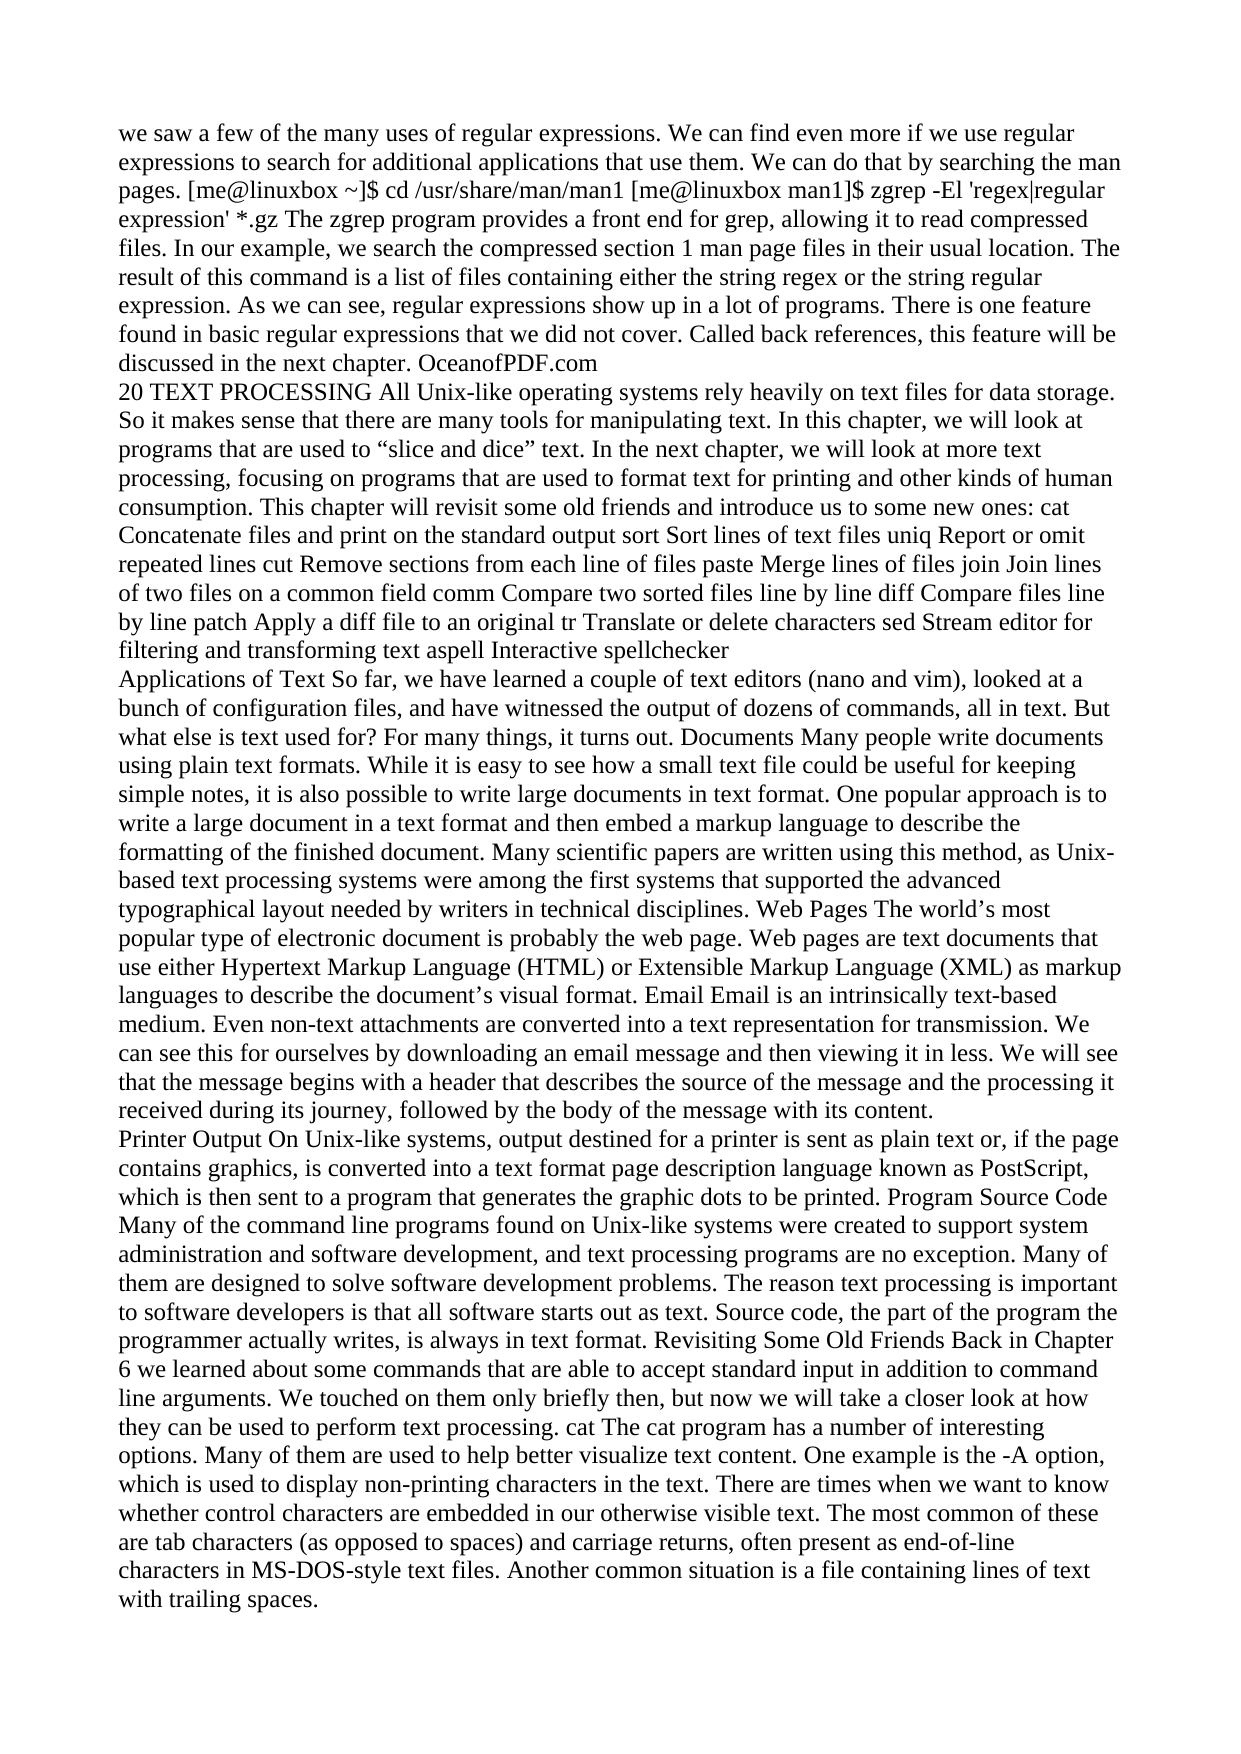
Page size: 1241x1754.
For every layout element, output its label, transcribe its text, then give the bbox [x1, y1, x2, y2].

text we saw a few of the many uses of regular expressions. We can find even more if we use regular expressions to search for additional applications that use them. We can do that by searching the man pages. [me@linuxbox ~]$ cd /usr/share/man/man1 [me@linuxbox man1]$ zgrep -El 'regex|regular expression' *.gz The zgrep program provides a front end for grep, allowing it to read compressed files. In our example, we search the compressed section 1 man page files in their usual location. The result of this command is a list of files containing either the string regex or the string regular expression. As we can see, regular expressions show up in a lot of programs. There is one feature found in basic regular expressions that we did not cover. Called back references, this feature will be discussed in the next chapter. OceanofPDF.com [118, 118, 1122, 377]
text Applications of Text So far, we have learned a couple of text editors (nano and vim), looked at a bunch of configuration files, and have witnessed the output of dozens of commands, all in text. But what else is text used for? For many things, it turns out. Documents Many people write documents using plain text formats. While it is easy to see how a small text file could be useful for keeping simple notes, it is also possible to write large documents in text format. One popular approach is to write a large document in a text format and then embed a markup language to describe the formatting of the finished document. Many scientific papers are written using this method, as Unix-based text processing systems were among the first systems that supported the advanced typographical layout needed by writers in technical disciplines. Web Pages The world’s most popular type of electronic document is probably the web page. Web pages are text documents that use either Hypertext Markup Language (HTML) or Extensible Markup Language (XML) as markup languages to describe the document’s visual format. Email Email is an intrinsically text-based medium. Even non-text attachments are converted into a text representation for transmission. We can see this for ourselves by downloading an email message and then viewing it in less. We will see that the message begins with a header that describes the source of the message and the processing it received during its journey, followed by the body of the message with its content. [118, 664, 1122, 1124]
text 20 TEXT PROCESSING All Unix-like operating systems rely heavily on text files for data storage. So it makes sense that there are many tools for manipulating text. In this chapter, we will look at programs that are used to “slice and dice” text. In the next chapter, we will look at more text processing, focusing on programs that are used to format text for printing and other kinds of human consumption. This chapter will revisit some old friends and introduce us to some new ones: cat Concatenate files and print on the standard output sort Sort lines of text files uniq Report or omit repeated lines cut Remove sections from each line of files paste Merge lines of files join Join lines of two files on a common field comm Compare two sorted files line by line diff Compare files line by line patch Apply a diff file to an original tr Translate or delete characters sed Stream editor for filtering and transforming text aspell Interactive spellchecker [118, 377, 1122, 664]
text Printer Output On Unix-like systems, output destined for a printer is sent as plain text or, if the page contains graphics, is converted into a text format page description language known as PostScript, which is then sent to a program that generates the graphic dots to be printed. Program Source Code Many of the command line programs found on Unix-like systems were created to support system administration and software development, and text processing programs are no exception. Many of them are designed to solve software development problems. The reason text processing is important to software developers is that all software starts out as text. Source code, the part of the program the programmer actually writes, is always in text format. Revisiting Some Old Friends Back in Chapter 6 we learned about some commands that are able to accept standard input in addition to command line arguments. We touched on them only briefly then, but now we will take a closer look at how they can be used to perform text processing. cat The cat program has a number of interesting options. Many of them are used to help better visualize text content. One example is the -A option, which is used to display non-printing characters in the text. There are times when we want to know whether control characters are embedded in our otherwise visible text. The most common of these are tab characters (as opposed to spaces) and carriage returns, often present as end-of-line characters in MS-DOS-style text files. Another common situation is a file containing lines of text with trailing spaces. [118, 1124, 1122, 1613]
